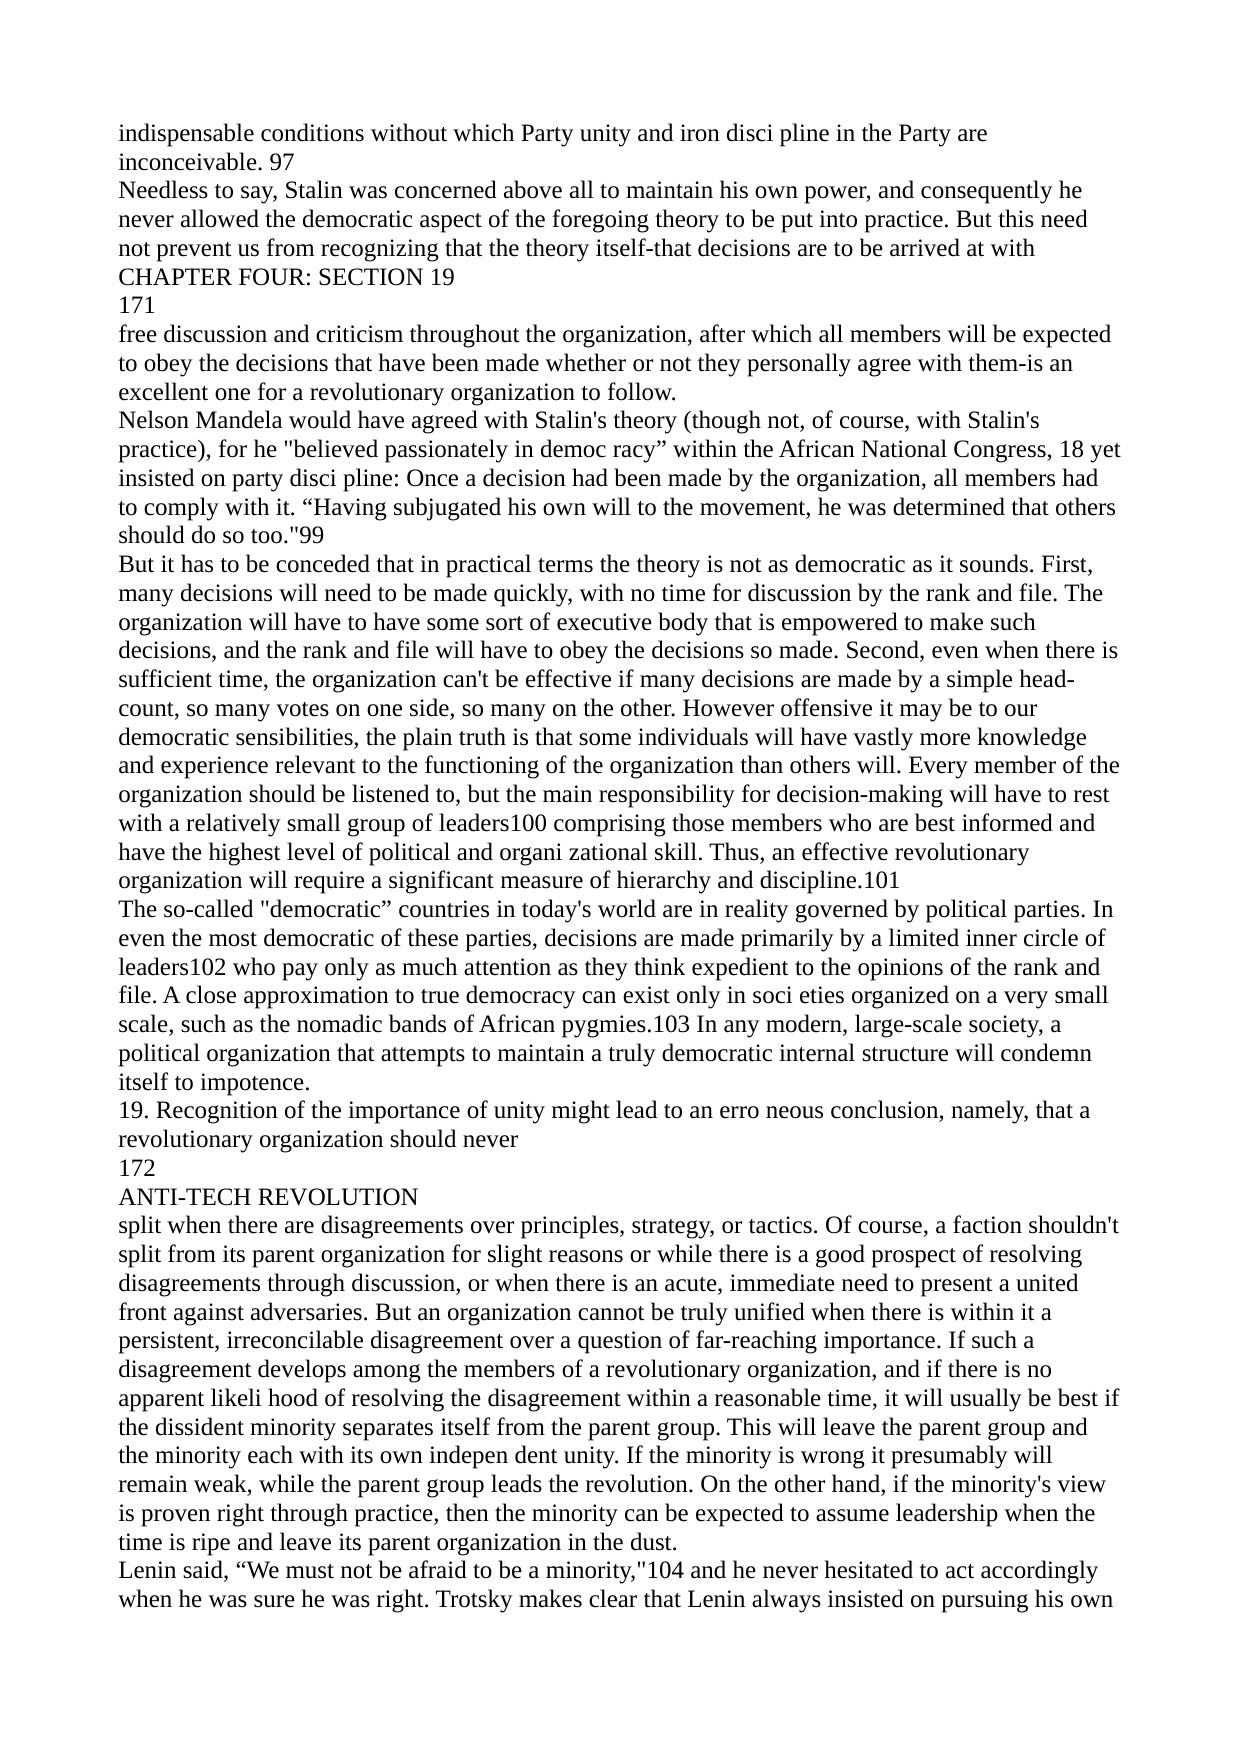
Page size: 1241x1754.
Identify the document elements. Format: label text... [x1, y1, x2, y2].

text ANTI-TECH REVOLUTION [118, 1182, 1122, 1211]
text But it has to be conceded that in practical terms the theory is not as democratic as it sounds. First, many decisions will need to be made quickly, with no time for discussion by the rank and file. The organization will have to have some sort of executive body that is empowered to make such decisions, and the rank and file will have to obey the decisions so made. Second, even when there is sufficient time, the organization can't be effective if many decisions are made by a simple head-count, so many votes on one side, so many on the other. However offensive it may be to our democratic sensibilities, the plain truth is that some individuals will have vastly more knowledge and experience relevant to the functioning of the organization than others will. Every member of the organization should be listened to, but the main responsibility for decision-making will have to rest with a relatively small group of leaders100 comprising those members who are best informed and have the highest level of political and organi zational skill. Thus, an effective revolutionary organization will require a significant measure of hierarchy and discipline.101 [118, 549, 1122, 894]
text CHAPTER FOUR: SECTION 19 [118, 262, 1122, 291]
text split when there are disagreements over principles, strategy, or tactics. Of course, a faction shouldn't split from its parent organization for slight reasons or while there is a good prospect of resolving disagreements through discussion, or when there is an acute, immediate need to present a united front against adversaries. But an organization cannot be truly unified when there is within it a persistent, irreconcilable disagreement over a question of far-reaching importance. If such a disagreement develops among the members of a revolutionary organization, and if there is no apparent likeli hood of resolving the disagreement within a reasonable time, it will usually be best if the dissident minority separates itself from the parent group. This will leave the parent group and the minority each with its own indepen dent unity. If the minority is wrong it presumably will remain weak, while the parent group leads the revolution. On the other hand, if the minority's view is proven right through practice, then the minority can be expected to assume leadership when the time is ripe and leave its parent organization in the dust. [118, 1211, 1122, 1556]
text free discussion and criticism throughout the organization, after which all members will be expected to obey the decisions that have been made whether or not they personally agree with them-is an excellent one for a revolutionary organization to follow. [118, 319, 1122, 406]
text indispensable conditions without which Party unity and iron disci pline in the Party are inconceivable. 97 [118, 118, 1122, 176]
text The so-called "democratic” countries in today's world are in reality governed by political parties. In even the most democratic of these parties, decisions are made primarily by a limited inner circle of leaders102 who pay only as much attention as they think expedient to the opinions of the rank and file. A close approximation to true democracy can exist only in soci eties organized on a very small scale, such as the nomadic bands of African pygmies.103 In any modern, large-scale society, a political organization that attempts to maintain a truly democratic internal structure will condemn itself to impotence. [118, 894, 1122, 1096]
text Nelson Mandela would have agreed with Stalin's theory (though not, of course, with Stalin's practice), for he "believed passionately in democ racy” within the African National Congress, 18 yet insisted on party disci pline: Once a decision had been made by the organization, all members had to comply with it. “Having subjugated his own will to the movement, he was determined that others should do so too."99 [118, 406, 1122, 549]
text 19. Recognition of the importance of unity might lead to an erro neous conclusion, namely, that a revolutionary organization should never [118, 1096, 1122, 1153]
text Lenin said, “We must not be afraid to be a minority,"104 and he never hesitated to act accordingly when he was sure he was right. Trotsky makes clear that Lenin always insisted on pursuing his own [118, 1556, 1122, 1613]
text Needless to say, Stalin was concerned above all to maintain his own power, and consequently he never allowed the democratic aspect of the foregoing theory to be put into practice. But this need not prevent us from recognizing that the theory itself-that decisions are to be arrived at with [118, 176, 1122, 262]
text 172 [118, 1153, 1122, 1182]
text 171 [118, 291, 1122, 319]
